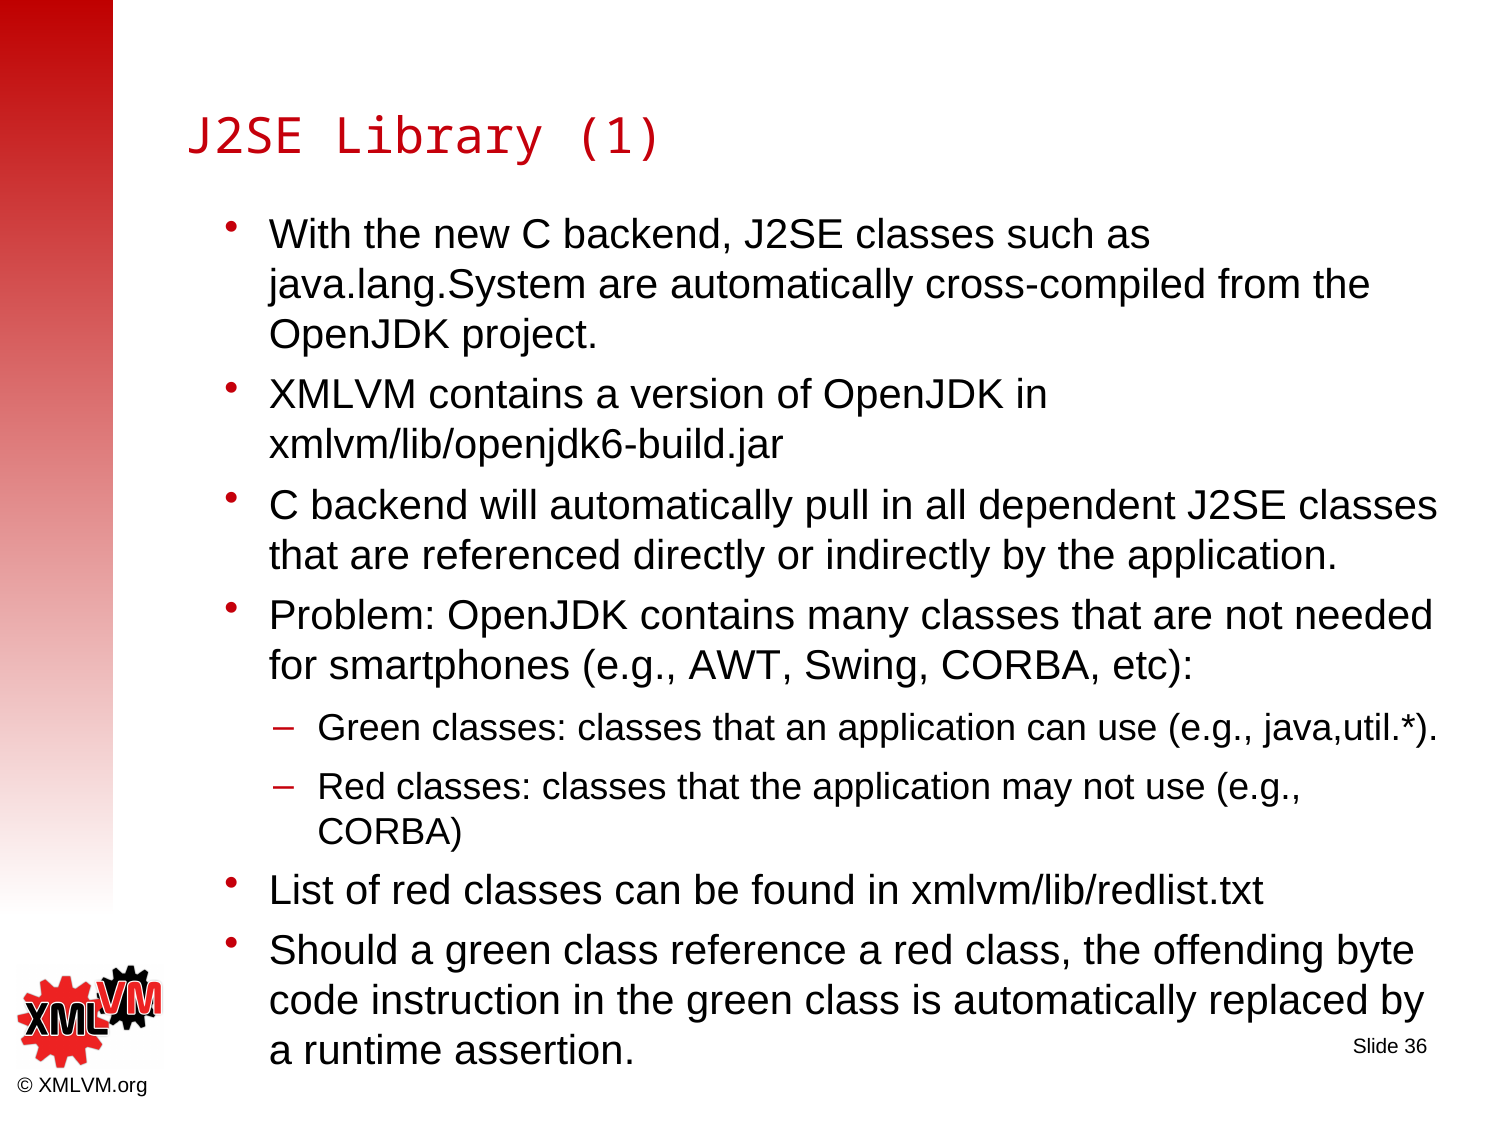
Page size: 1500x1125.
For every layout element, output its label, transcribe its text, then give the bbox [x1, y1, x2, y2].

picture [16, 964, 164, 1069]
list With the new C backend, J2SE classes such as java.lang.System are automatically cross-compiled from the OpenJDK project. XMLVM contains a version of OpenJDK in xmlvm/lib/openjdk6-build.jar C backend will automatically pull in all dependent J2SE classes that are referenced directly or indirectly by the application. Problem: OpenJDK contains many classes that are not needed for smartphones (e.g., AWT, Swing, CORBA, etc): Green classes: classes that an application can use (e.g., java,util.*). Red classes: classes that the application may not use (e.g., CORBA) List of red classes can be found in xmlvm/lib/redlist.txt Should a green class reference a red class, the offending byte code instruction in the green class is automatically replaced by a runtime assertion. [224, 206, 1447, 1073]
title J2SE Library (1) [170, 74, 1447, 200]
